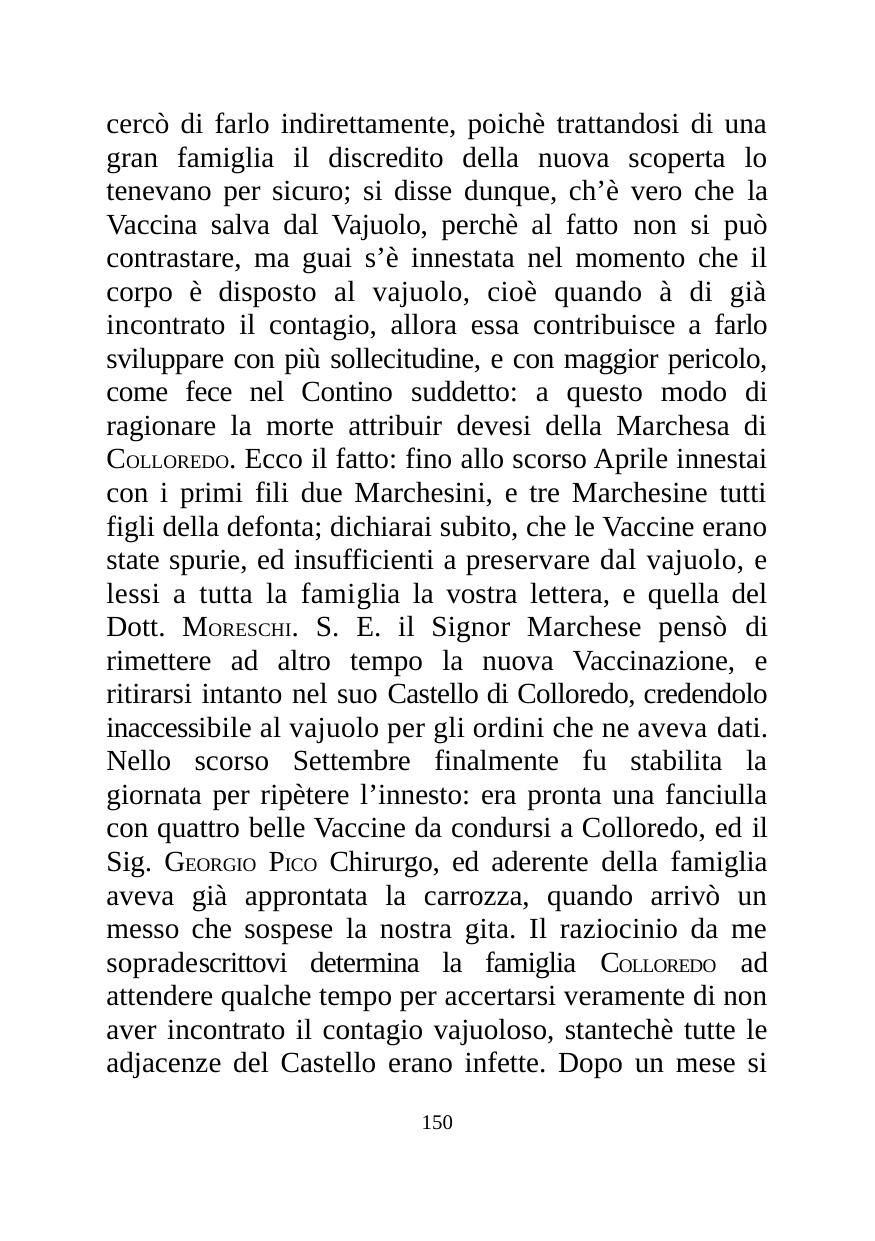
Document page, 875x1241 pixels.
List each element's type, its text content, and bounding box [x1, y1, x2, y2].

text cercò di farlo indirettamente, poichè trattandosi di una gran famiglia il discredito della nuova scoperta lo tenevano per sicuro; si disse dunque, ch’è vero che la Vaccina salva dal Vajuolo, perchè al fatto non si può contrastare, ma guai s’è innestata nel momento che il corpo è disposto al vajuolo, cioè quando à di già incontrato il contagio, allora essa contribuisce a farlo sviluppare con più sollecitudine, e con maggior pericolo, come fece nel Contino suddetto: a questo modo di ragionare la morte attribuir devesi della Marchesa di Colloredo. Ecco il fatto: fino allo scorso Aprile innestai con i primi fili due Marchesini, e tre Marchesine tutti figli della defonta; dichiarai subito, che le Vaccine erano state spurie, ed insufficienti a preservare dal vajuolo, e lessi a tutta la famiglia la vostra lettera, e quella del Dott. Moreschi. S. E. il Signor Marchese pensò di rimettere ad altro tempo la nuova Vaccinazione, e ritirarsi intanto nel suo Castello di Colloredo, credendolo inaccessibile al vajuolo per gli ordini che ne aveva dati. Nello scorso Settembre finalmente fu stabilita la giornata per ripètere l’innesto: era pronta una fanciulla con quattro belle Vaccine da condursi a Colloredo, ed il Sig. Georgio Pico Chirurgo, ed aderente della famiglia aveva già approntata la carrozza, quando arrivò un messo che sospese la nostra gita. Il raziocinio da me sopradescrittovi determina la famiglia Colloredo ad attendere qualche tempo per accertarsi veramente di non aver incontrato il contagio vajuoloso, stantechè tutte le adjacenze del Castello erano infette. Dopo un mese si [106, 106, 768, 1079]
